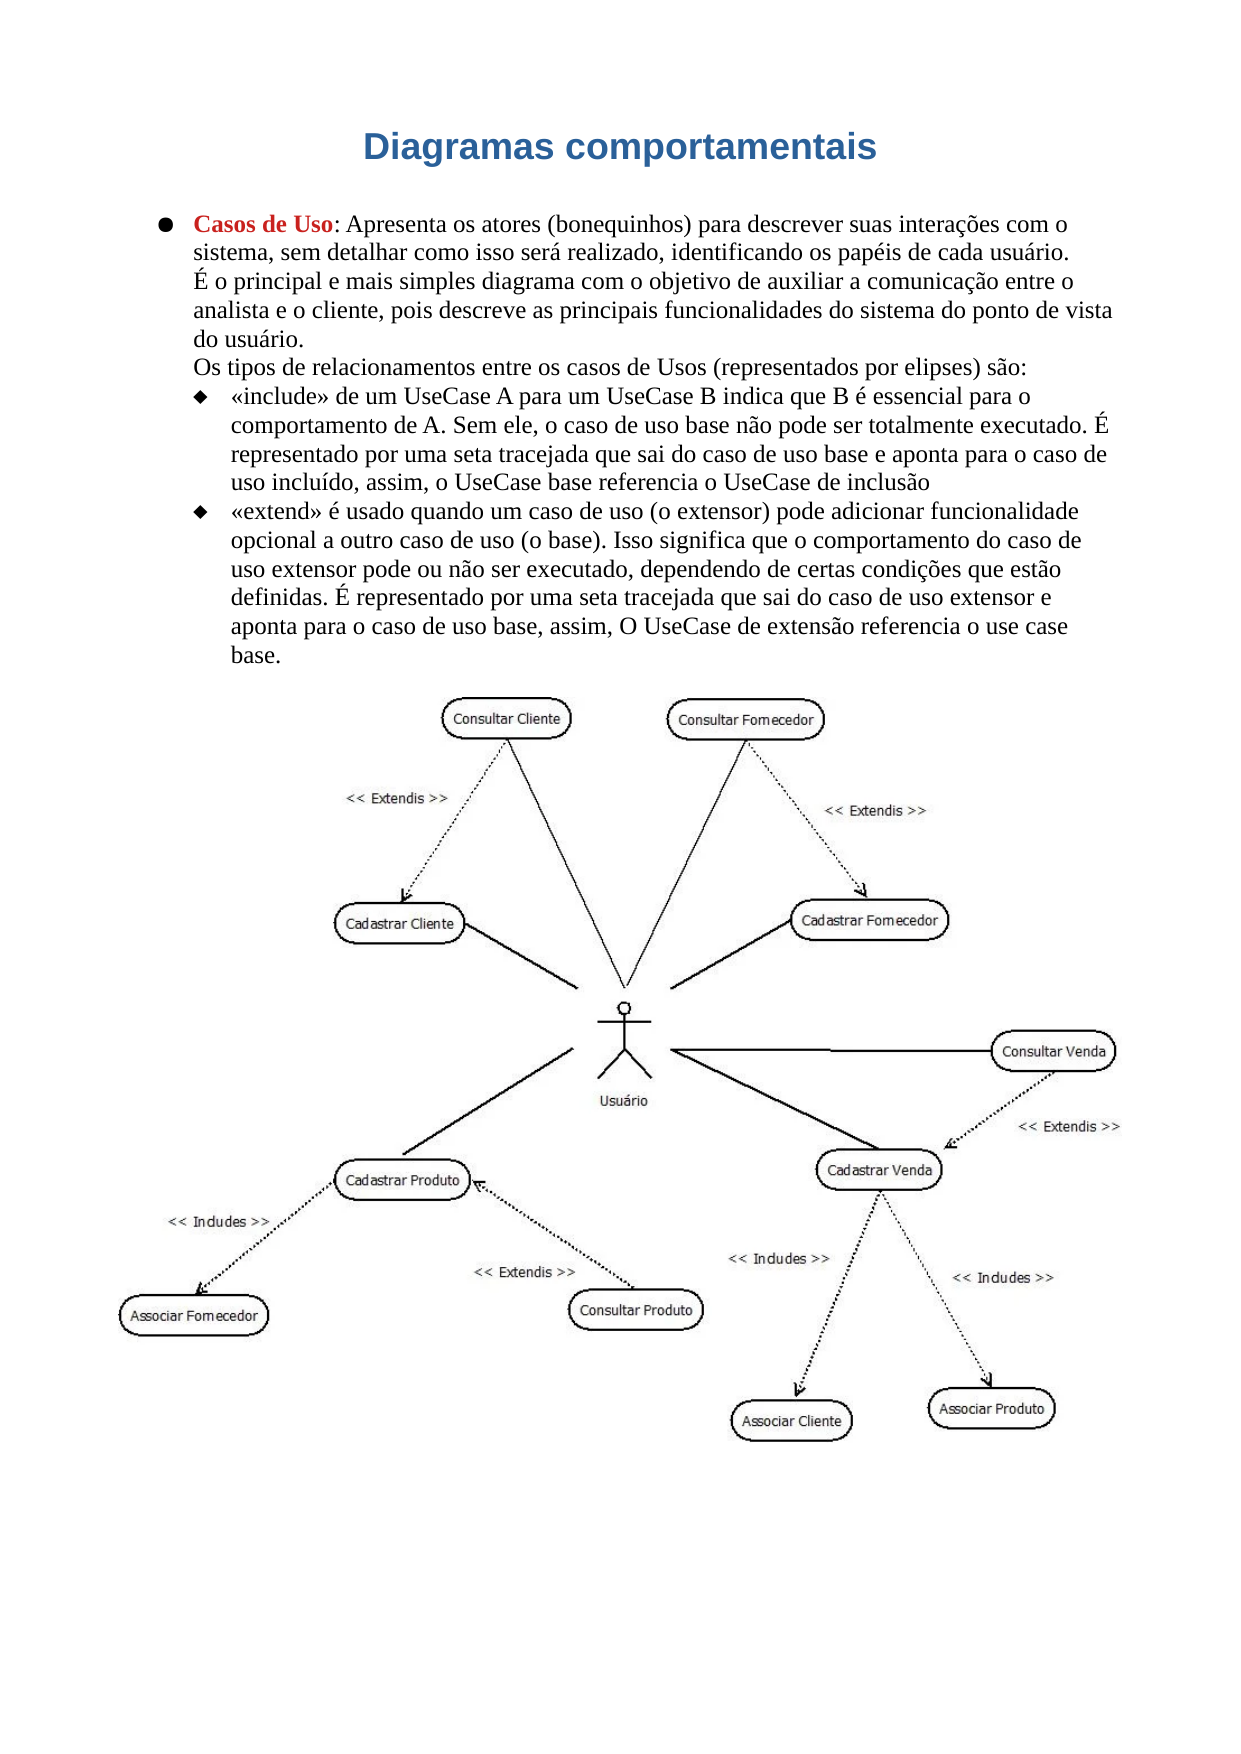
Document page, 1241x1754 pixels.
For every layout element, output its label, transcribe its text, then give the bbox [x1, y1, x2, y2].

picture [118, 697, 1123, 1443]
list Casos de Uso: Apresenta os atores (bonequinhos) para descrever suas interações com o sistema, sem detalhar como isso será realizado, identificando os papéis de cada usuário. É o principal e mais simples diagrama com o objetivo de auxiliar a comunicação entre o analista e o cliente, pois descreve as principais funcionalidades do sistema do ponto de vista do usuário. Os tipos de relacionamentos entre os casos de Usos (representados por elipses) são: [156, 209, 1122, 381]
list «include» de um UseCase A para um UseCase B indica que B é essencial para o comportamento de A. Sem ele, o caso de uso base não pode ser totalmente executado. É representado por uma seta tracejada que sai do caso de uso base e aponta para o caso de uso incluído, assim, o UseCase base referencia o UseCase de inclusão [193, 381, 1122, 496]
list «extend» é usado quando um caso de uso (o extensor) pode adicionar funcionalidade opcional a outro caso de uso (o base). Isso significa que o comportamento do caso de uso extensor pode ou não ser executado, dependendo de certas condições que estão definidas. É representado por uma seta tracejada que sai do caso de uso extensor e aponta para o caso de uso base, assim, O UseCase de extensão referencia o use case base. [193, 496, 1122, 669]
subtitle Diagramas comportamentais [118, 124, 1122, 167]
